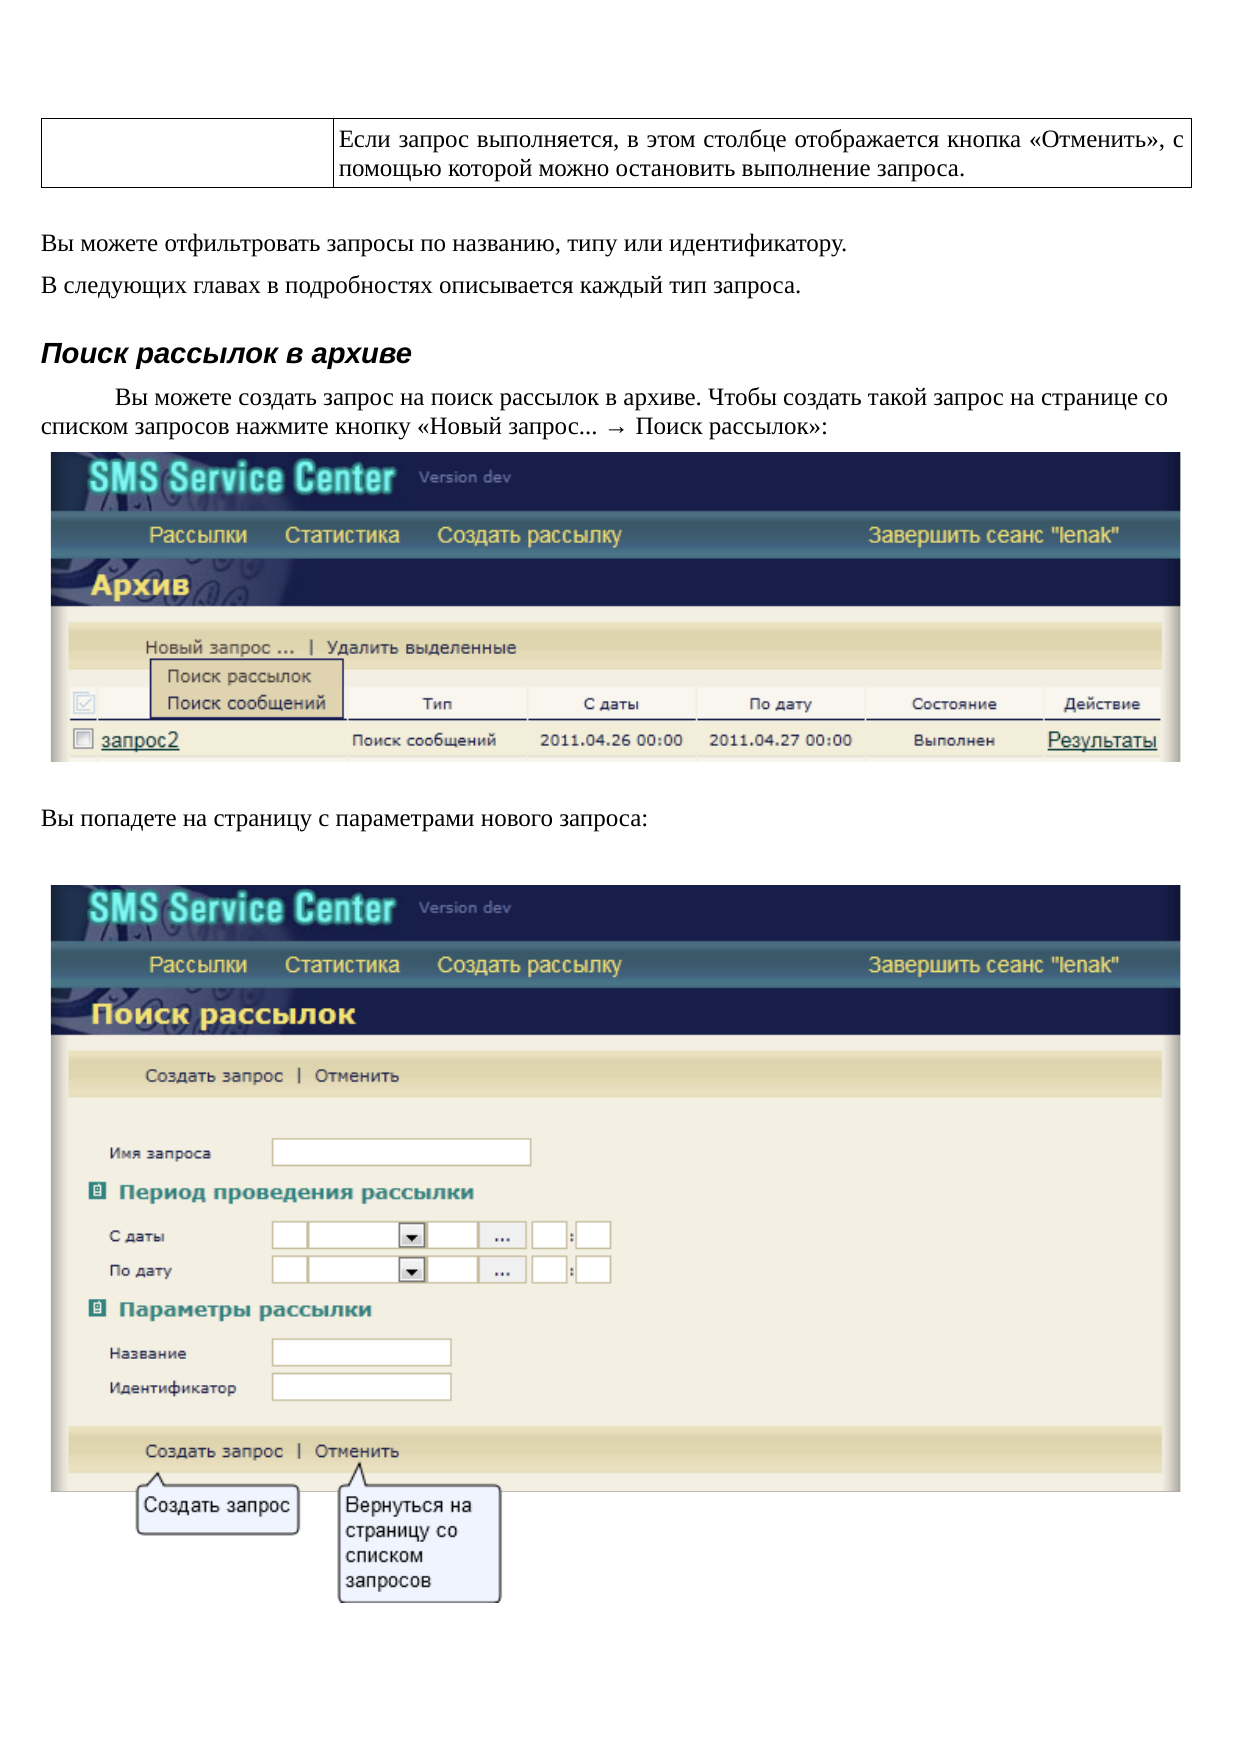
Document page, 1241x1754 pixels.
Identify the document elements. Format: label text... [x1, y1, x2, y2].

text Вы можете отфильтровать запросы по названию, типу или идентификатору. [41, 228, 1191, 257]
picture [50, 885, 1181, 1603]
text Вы можете создать запрос на поиск рассылок в архиве. Чтобы создать такой запрос на странице со списком запросов нажмите кнопку «Новый запрос... → Поиск рассылок»: [41, 382, 1191, 439]
subtitle Поиск рассылок в архиве [41, 336, 1191, 369]
table_cell Если запрос выполняется, в этом столбце отображается кнопка «Отменить», с помощью которой можно остановить выполнение запроса. [334, 119, 1191, 187]
text В следующих главах в подробностях описывается каждый тип запроса. [41, 270, 1191, 298]
table_cell [42, 119, 333, 187]
text Вы попадете на страницу с параметрами нового запроса: [41, 803, 1191, 832]
